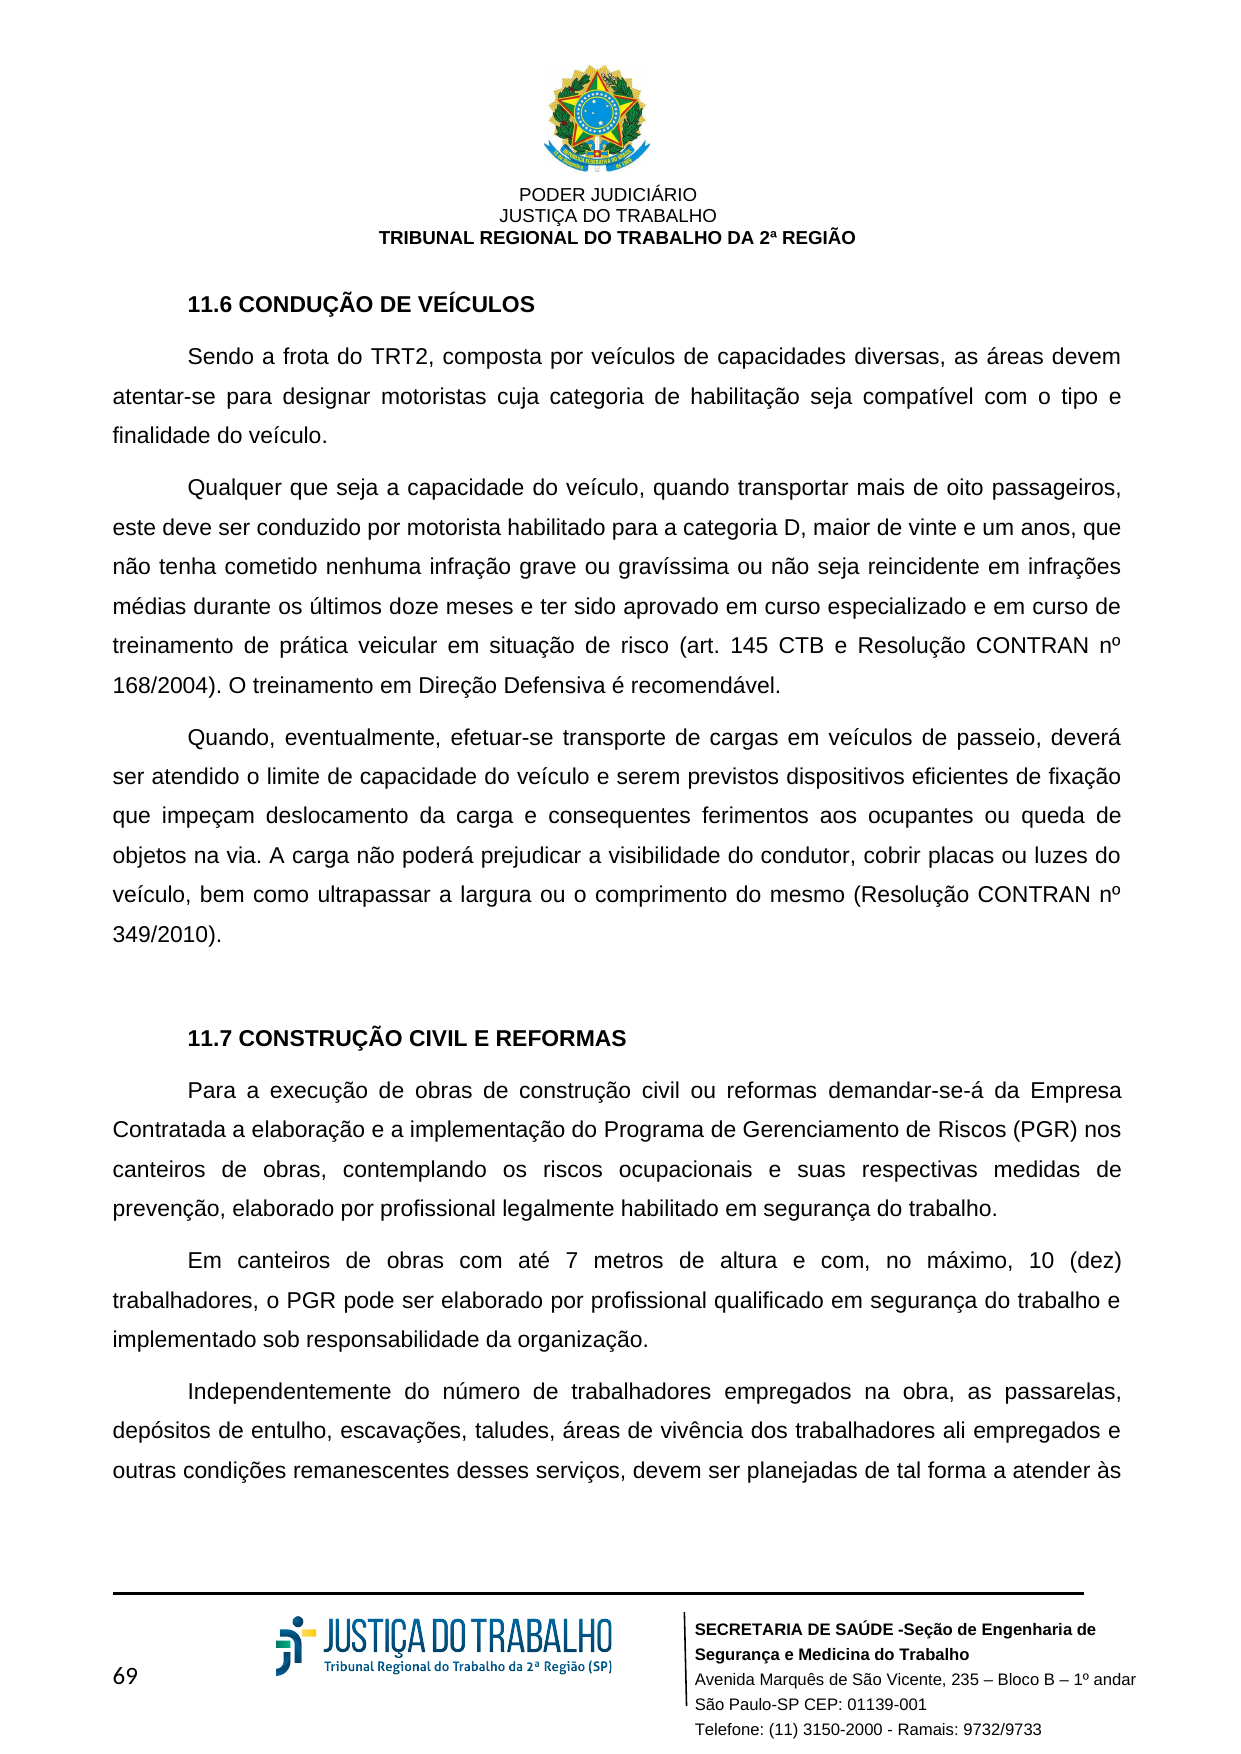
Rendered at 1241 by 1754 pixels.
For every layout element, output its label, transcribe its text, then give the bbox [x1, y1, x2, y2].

picture [543, 65, 650, 172]
text Qualquer que seja a capacidade do veículo, quando transportar mais de oito passageiros, este deve ser conduzido por motorista habilitado para a categoria D, maior de vinte e um anos, que não tenha cometido nenhuma infração grave ou gravíssima ou não seja reincidente em infrações médias durante os últimos doze meses e ter sido aprovado em curso especializado e em curso de treinamento de prática veicular em situação de risco (art. 145 CTB e Resolução CONTRAN nº 168/2004). O treinamento em Direção Defensiva é recomendável. [112, 474, 1122, 698]
text Em canteiros de obras com até 7 metros de altura e com, no máximo, 10 (dez) trabalhadores, o PGR pode ser elaborado por profissional qualificado em segurança do trabalho e implementado sob responsabilidade da organização. [112, 1247, 1122, 1352]
text Sendo a frota do TRT2, composta por veículos de capacidades diversas, as áreas devem atentar-se para designar motoristas cuja categoria de habilitação seja compatível com o tipo e finalidade do veículo. [112, 343, 1122, 449]
text Quando, eventualmente, efetuar-se transporte de cargas em veículos de passeio, deverá ser atendido o limite de capacidade do veículo e serem previstos dispositivos eficientes de fixação que impeçam deslocamento da carga e consequentes ferimentos aos ocupantes ou queda de objetos na via. A carga não poderá prejudicar a visibilidade do condutor, cobrir placas ou luzes do veículo, bem como ultrapassar a largura ou o comprimento do mesmo (Resolução CONTRAN nº 349/2010). [112, 723, 1122, 947]
text Para a execução de obras de construção civil ou reformas demandar-se-á da Empresa Contratada a elaboração e a implementação do Programa de Gerenciamento de Riscos (PGR) nos canteiros de obras, contemplando os riscos ocupacionais e suas respectivas medidas de prevenção, elaborado por profissional legalmente habilitado em segurança do trabalho. [112, 1077, 1122, 1222]
subtitle 11.7 CONSTRUÇÃO CIVIL E REFORMAS [112, 1025, 1122, 1051]
picture [276, 1616, 612, 1676]
text Independentemente do número de trabalhadores empregados na obra, as passarelas, depósitos de entulho, escavações, taludes, áreas de vivência dos trabalhadores ali empregados e outras condições remanescentes desses serviços, devem ser planejadas de tal forma a atender às [112, 1378, 1122, 1483]
subtitle 11.6 CONDUÇÃO DE VEÍCULOS [112, 291, 1122, 318]
